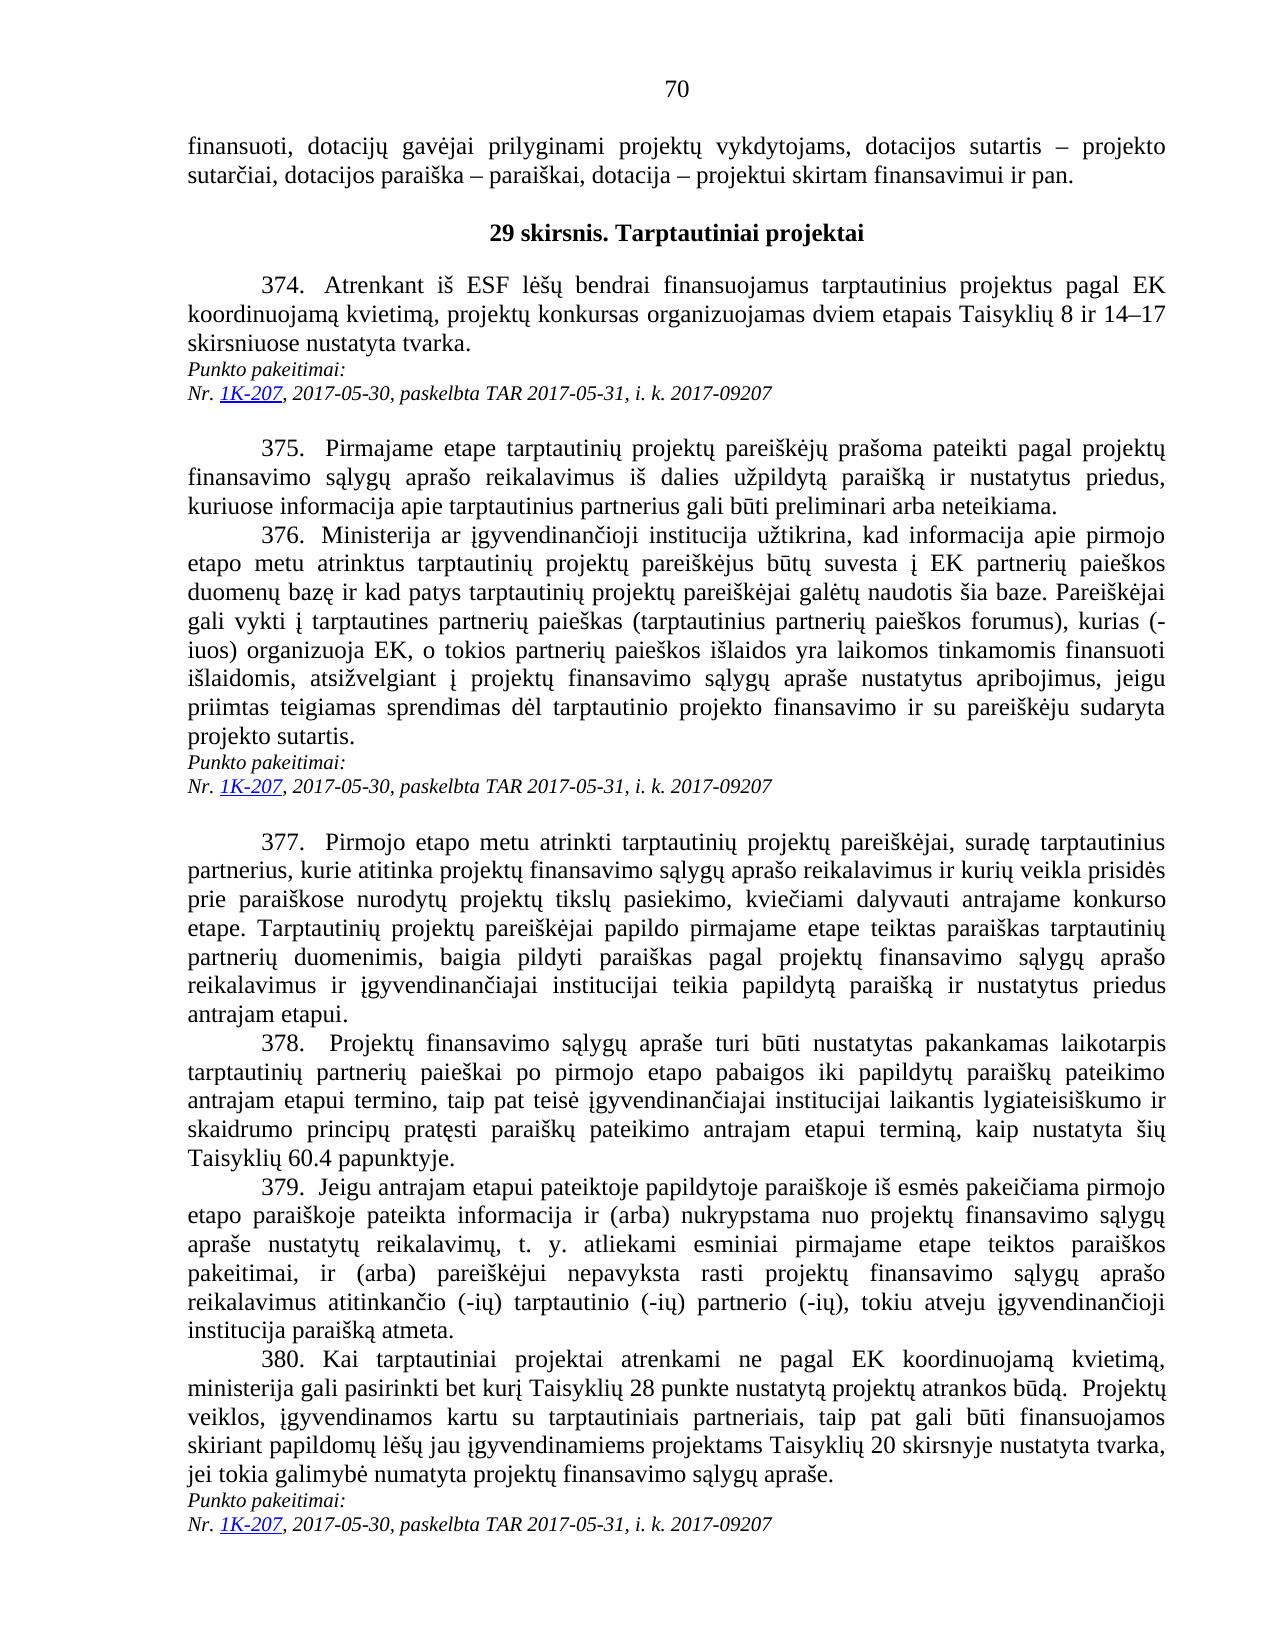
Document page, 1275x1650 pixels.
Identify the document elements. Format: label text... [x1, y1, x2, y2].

text 377. Pirmojo etapo metu atrinkti tarptautinių projektų pareiškėjai, suradę tarptautinius partnerius, kurie atitinka projektų finansavimo sąlygų aprašo reikalavimus ir kurių veikla prisidės prie paraiškose nurodytų projektų tikslų pasiekimo, kviečiami dalyvauti antrajame konkurso etape. Tarptautinių projektų pareiškėjai papildo pirmajame etape teiktas paraiškas tarptautinių partnerių duomenimis, baigia pildyti paraiškas pagal projektų finansavimo sąlygų aprašo reikalavimus ir įgyvendinančiajai institucijai teikia papildytą paraišką ir nustatytus priedus antrajam etapui. [187, 827, 1167, 1028]
text 29 skirsnis. Tarptautiniai projektai [246, 218, 1107, 246]
text Nr. 1K-207, 2017-05-30, paskelbta TAR 2017-05-31, i. k. 2017-09207 [187, 381, 1167, 405]
text 375. Pirmajame etape tarptautinių projektų pareiškėjų prašoma pateikti pagal projektų finansavimo sąlygų aprašo reikalavimus iš dalies užpildytą paraišką ir nustatytus priedus, kuriuose informacija apie tarptautinius partnerius gali būti preliminari arba neteikiama. [187, 433, 1167, 520]
text Punkto pakeitimai: [187, 357, 1167, 381]
text 378. Projektų finansavimo sąlygų apraše turi būti nustatytas pakankamas laikotarpis tarptautinių partnerių paieškai po pirmojo etapo pabaigos iki papildytų paraiškų pateikimo antrajam etapui termino, taip pat teisė įgyvendinančiajai institucijai laikantis lygiateisiškumo ir skaidrumo principų pratęsti paraiškų pateikimo antrajam etapui terminą, kaip nustatyta šių Taisyklių 60.4 papunktyje. [187, 1028, 1167, 1172]
text Nr. 1K-207, 2017-05-30, paskelbta TAR 2017-05-31, i. k. 2017-09207 [187, 1512, 1167, 1536]
text Punkto pakeitimai: [187, 1488, 1167, 1512]
text Punkto pakeitimai: [187, 750, 1167, 774]
text 379. Jeigu antrajam etapui pateiktoje papildytoje paraiškoje iš esmės pakeičiama pirmojo etapo paraiškoje pateikta informacija ir (arba) nukrypstama nuo projektų finansavimo sąlygų apraše nustatytų reikalavimų, t. y. atliekami esminiai pirmajame etape teiktos paraiškos pakeitimai, ir (arba) pareiškėjui nepavyksta rasti projektų finansavimo sąlygų aprašo reikalavimus atitinkančio (-ių) tarptautinio (-ių) partnerio (-ių), tokiu atveju įgyvendinančioji institucija paraišką atmeta. [187, 1172, 1167, 1344]
text finansuoti, dotacijų gavėjai prilyginami projektų vykdytojams, dotacijos sutartis – projekto sutarčiai, dotacijos paraiška – paraiškai, dotacija – projektui skirtam finansavimui ir pan. [187, 131, 1167, 189]
text 380. Kai tarptautiniai projektai atrenkami ne pagal EK koordinuojamą kvietimą, ministerija gali pasirinkti bet kurį Taisyklių 28 punkte nustatytą projektų atrankos būdą. Projektų veiklos, įgyvendinamos kartu su tarptautiniais partneriais, taip pat gali būti finansuojamos skiriant papildomų lėšų jau įgyvendinamiems projektams Taisyklių 20 skirsnyje nustatyta tvarka, jei tokia galimybė numatyta projektų finansavimo sąlygų apraše. [187, 1344, 1167, 1488]
text Nr. 1K-207, 2017-05-30, paskelbta TAR 2017-05-31, i. k. 2017-09207 [187, 774, 1167, 798]
text 376. Ministerija ar įgyvendinančioji institucija užtikrina, kad informacija apie pirmojo etapo metu atrinktus tarptautinių projektų pareiškėjus būtų suvesta į EK partnerių paieškos duomenų bazę ir kad patys tarptautinių projektų pareiškėjai galėtų naudotis šia baze. Pareiškėjai gali vykti į tarptautines partnerių paieškas (tarptautinius partnerių paieškos forumus), kurias (-iuos) organizuoja EK, o tokios partnerių paieškos išlaidos yra laikomos tinkamomis finansuoti išlaidomis, atsižvelgiant į projektų finansavimo sąlygų apraše nustatytus apribojimus, jeigu priimtas teigiamas sprendimas dėl tarptautinio projekto finansavimo ir su pareiškėju sudaryta projekto sutartis. [187, 520, 1167, 750]
text 374. Atrenkant iš ESF lėšų bendrai finansuojamus tarptautinius projektus pagal EK koordinuojamą kvietimą, projektų konkursas organizuojamas dviem etapais Taisyklių 8 ir 14–17 skirsniuose nustatyta tvarka. [187, 270, 1167, 357]
